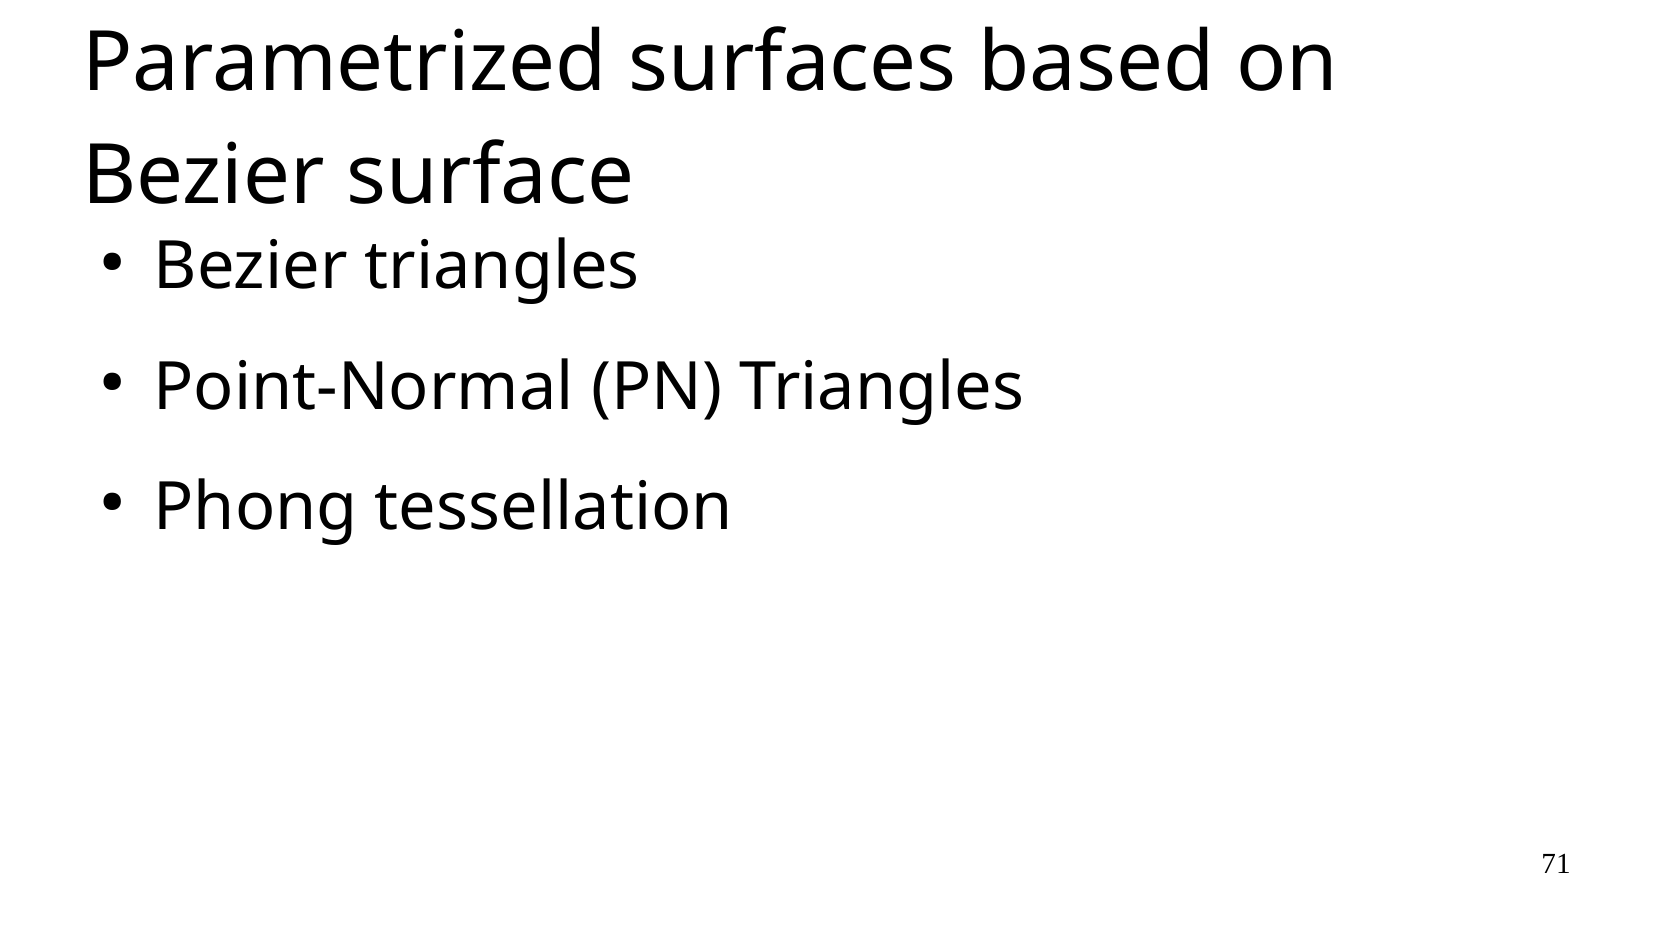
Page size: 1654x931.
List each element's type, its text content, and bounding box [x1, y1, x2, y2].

list Bezier triangles Point-Normal (PN) Triangles Phong tessellation [82, 217, 1571, 758]
title Parametrized surfaces based on Bezier surface [82, 37, 1571, 193]
